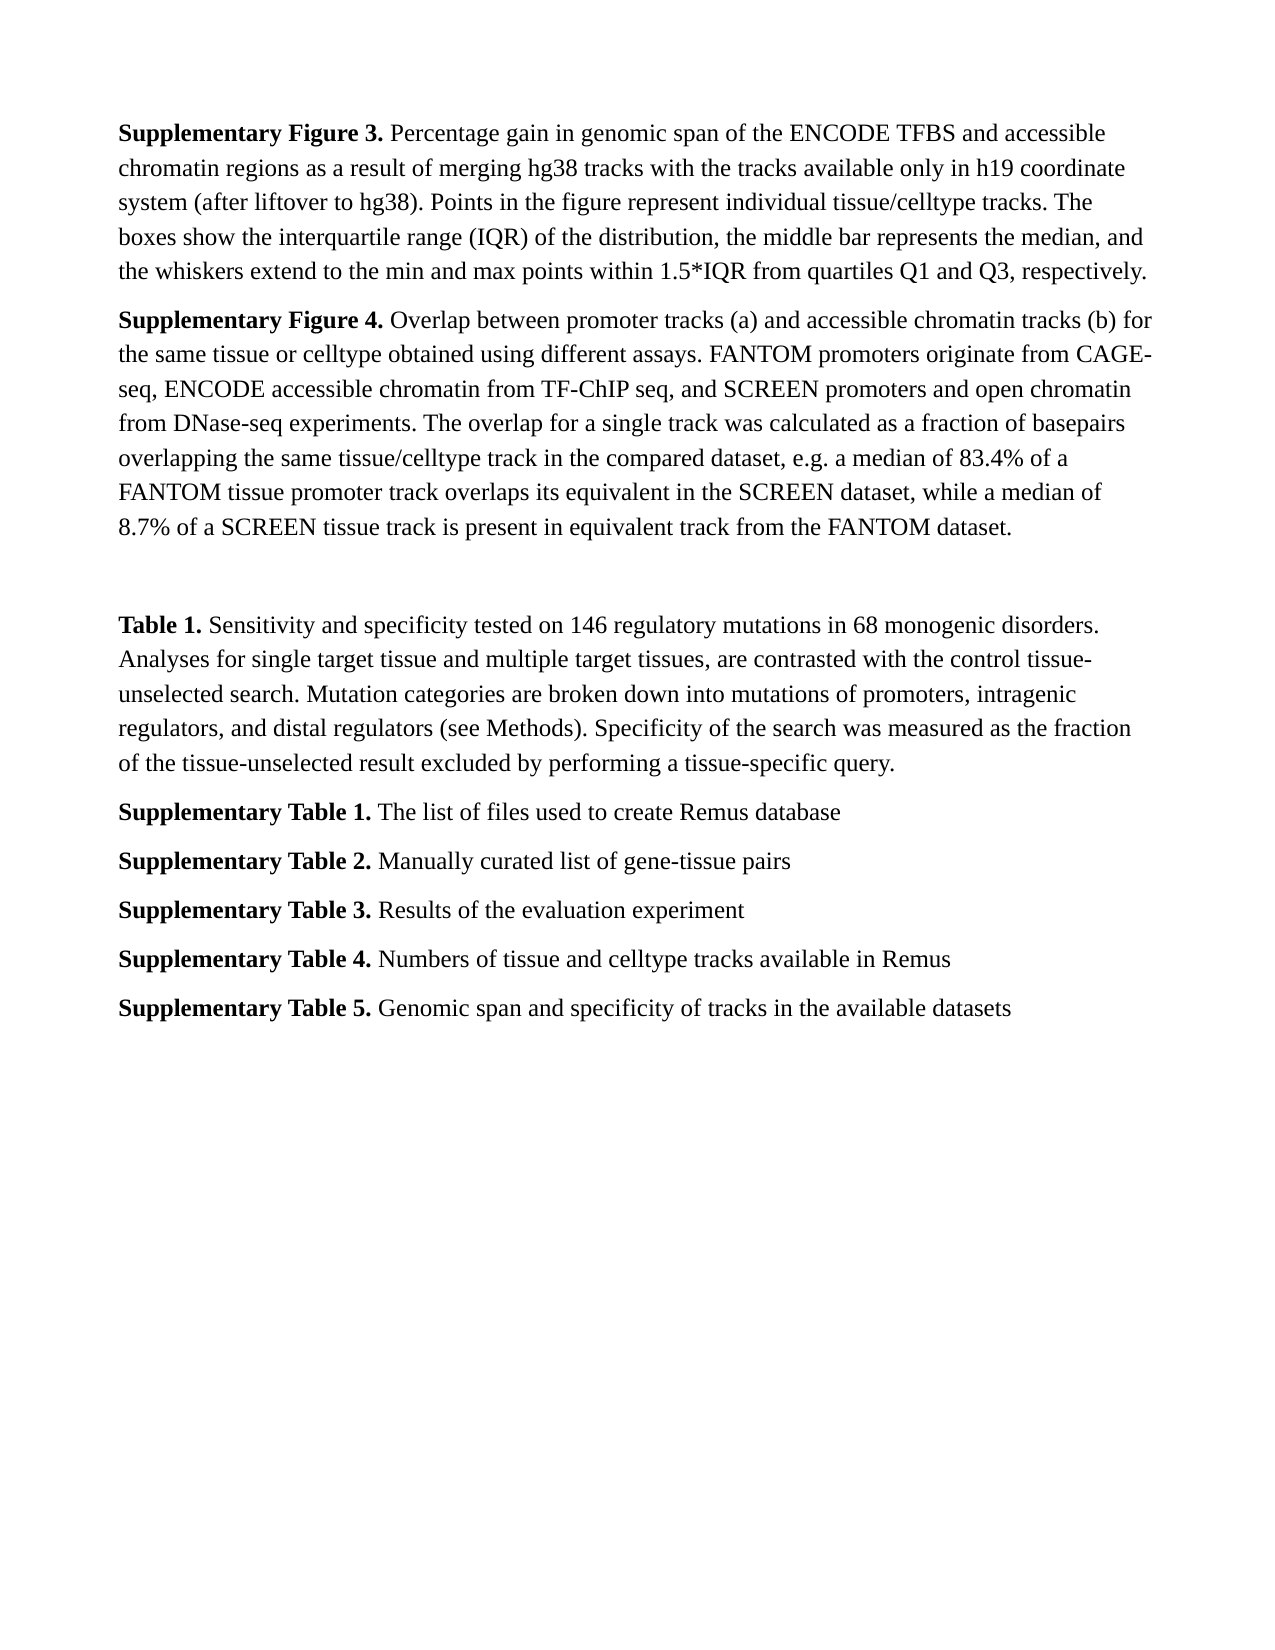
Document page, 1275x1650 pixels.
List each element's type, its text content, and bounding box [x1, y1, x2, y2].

text Supplementary Table 4. Numbers of tissue and celltype tracks available in Remus [118, 944, 1157, 973]
text Supplementary Figure 4. Overlap between promoter tracks (a) and accessible chromatin tracks (b) for the same tissue or celltype obtained using different assays. FANTOM promoters originate from CAGE-seq, ENCODE accessible chromatin from TF-ChIP seq, and SCREEN promoters and open chromatin from DNase-seq experiments. The overlap for a single track was calculated as a fraction of basepairs overlapping the same tissue/celltype track in the compared dataset, e.g. a median of 83.4% of a FANTOM tissue promoter track overlaps its equivalent in the SCREEN dataset, while a median of 8.7% of a SCREEN tissue track is present in equivalent track from the FANTOM dataset. [118, 305, 1157, 541]
text Table 1. Sensitivity and specificity tested on 146 regulatory mutations in 68 monogenic disorders. Analyses for single target tissue and multiple target tissues, are contrasted with the control tissue-unselected search. Mutation categories are broken down into mutations of promoters, intragenic regulators, and distal regulators (see Methods). Specificity of the search was measured as the fraction of the tissue-unselected result excluded by performing a tissue-specific query. [118, 610, 1157, 777]
text Supplementary Table 1. The list of files used to create Remus database [118, 797, 1157, 826]
text Supplementary Table 2. Manually curated list of gene-tissue pairs [118, 846, 1157, 875]
text Supplementary Table 5. Genomic span and specificity of tracks in the available datasets [118, 993, 1157, 1022]
text Supplementary Table 3. Results of the evaluation experiment [118, 895, 1157, 924]
text Supplementary Figure 3. Percentage gain in genomic span of the ENCODE TFBS and accessible chromatin regions as a result of merging hg38 tracks with the tracks available only in h19 coordinate system (after liftover to hg38). Points in the figure represent individual tissue/celltype tracks. The boxes show the interquartile range (IQR) of the distribution, the middle bar represents the median, and the whiskers extend to the min and max points within 1.5*IQR from quartiles Q1 and Q3, respectively. [118, 118, 1157, 285]
